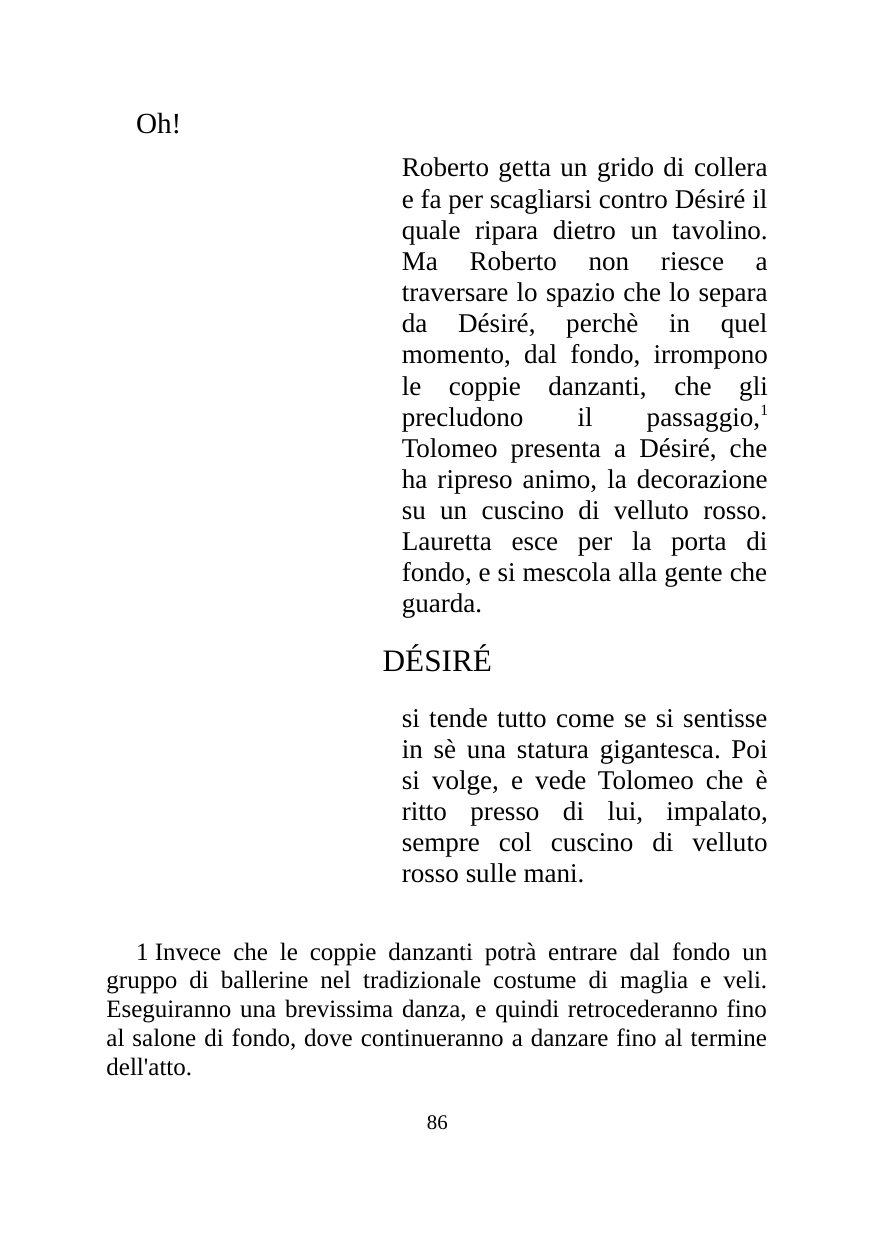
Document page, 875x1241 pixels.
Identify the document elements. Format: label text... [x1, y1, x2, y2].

text Roberto getta un grido di collera e fa per scagliarsi contro Désiré il quale ripara dietro un tavolino. Ma Roberto non riesce a traversare lo spazio che lo separa da Désiré, perchè in quel momento, dal fondo, irrompono le coppie danzanti, che gli precludono il passaggio, Tolomeo presenta a Désiré, che ha ripreso animo, la decorazione su un cuscino di velluto rosso. Lauretta esce per la porta di fondo, e si mescola alla gente che guarda. [402, 152, 768, 619]
text Invece che le coppie danzanti potrà entrare dal fondo un gruppo di ballerine nel tradizionale costume di maglia e veli. Eseguiranno una brevissima danza, e quindi retrocederanno fino al salone di fondo, dove continueranno a danzare fino al termine dell'atto. [106, 937, 768, 1080]
text si tende tutto come se si sentisse in sè una statura gigantesca. Poi si volge, e vede Tolomeo che è ritto presso di lui, impalato, sempre col cuscino di velluto rosso sulle mani. [402, 702, 768, 889]
text DÉSIRÉ [106, 642, 768, 678]
text Oh! [106, 106, 768, 140]
